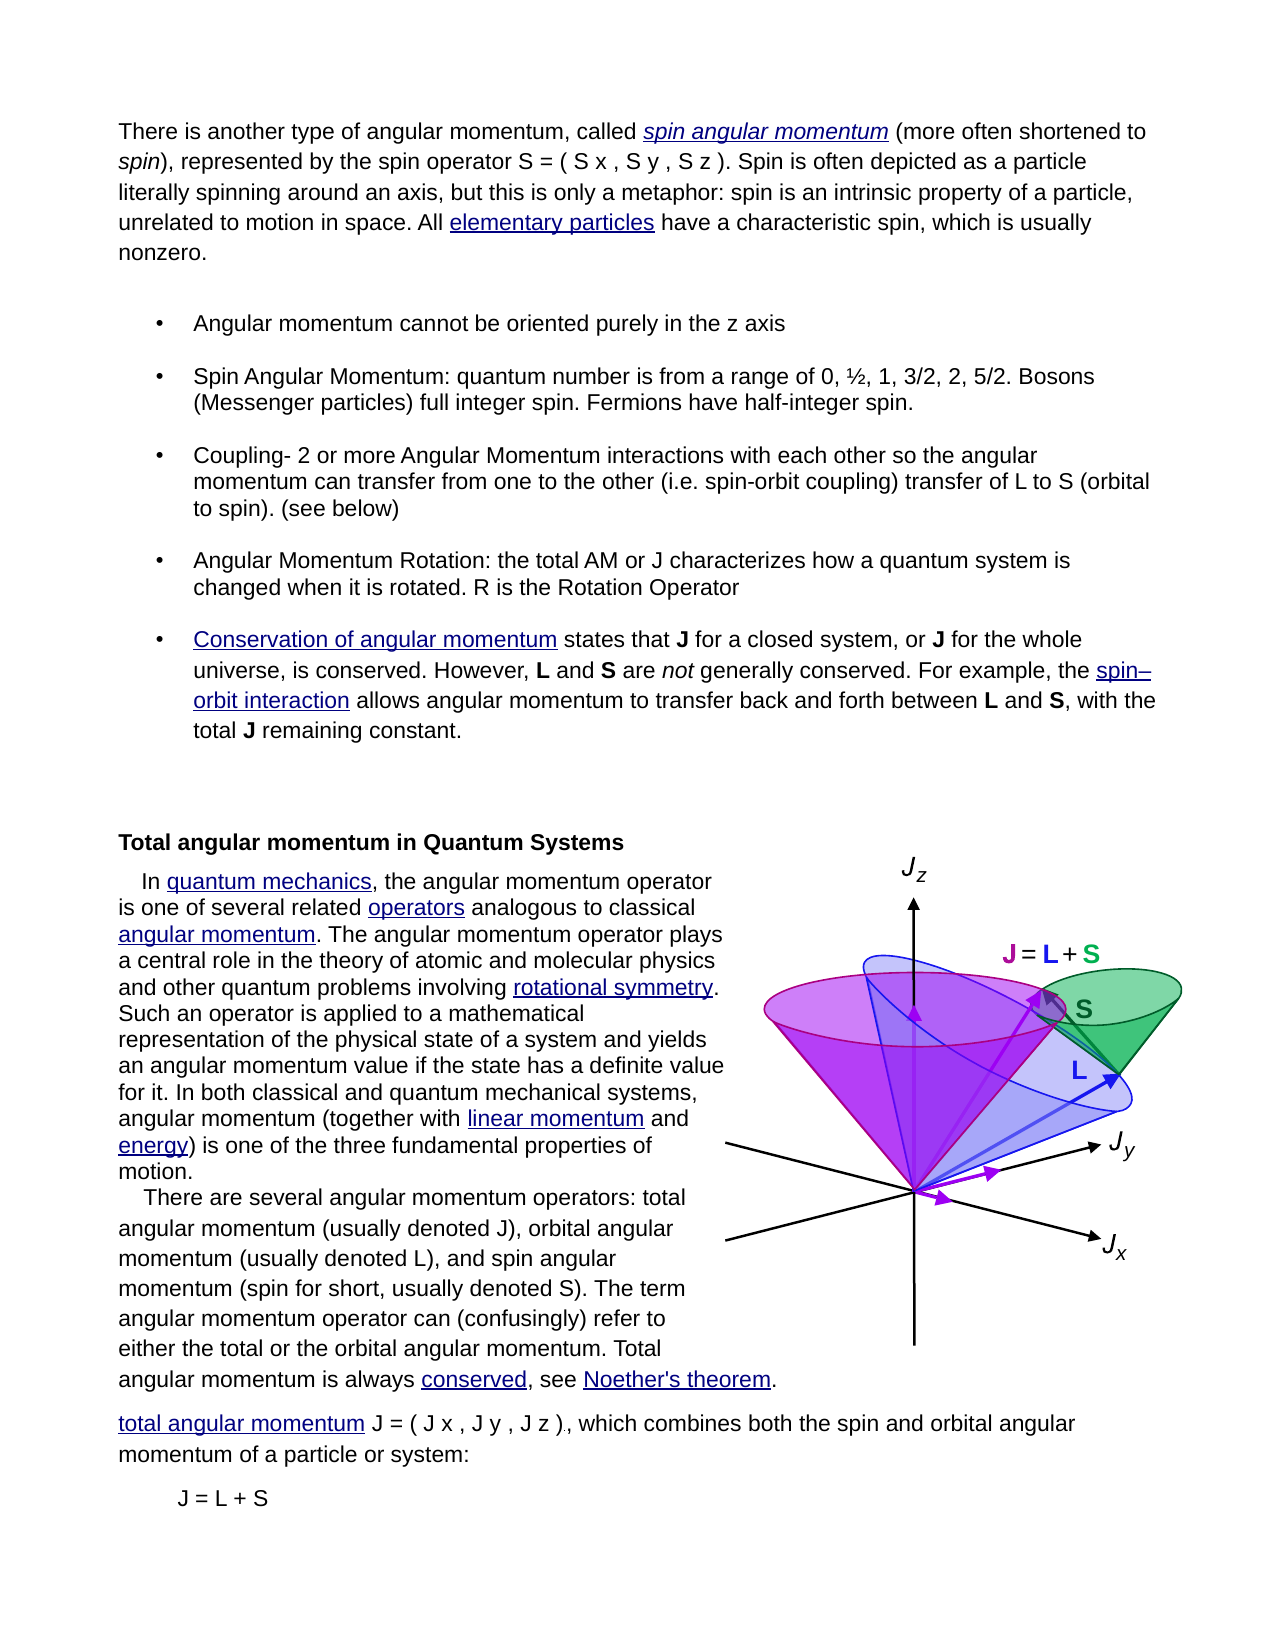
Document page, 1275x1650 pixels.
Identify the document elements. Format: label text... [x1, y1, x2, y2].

list Spin Angular Momentum: quantum number is from a range of 0, ½, 1, 3/2, 2, 5/2. Bosons (Messenger particles) full integer spin. Fermions have half-integer spin. [156, 363, 1157, 416]
text There are several angular momentum operators: total angular momentum (usually denoted J), orbital angular momentum (usually denoted L), and spin angular momentum (spin for short, usually denoted S). The term angular momentum operator can (confusingly) refer to either the total or the orbital angular momentum. Total angular momentum is always conserved, see Noether's theorem. [118, 1184, 1157, 1392]
list Conservation of angular momentum states that J for a closed system, or J for the whole universe, is conserved. However, L and S are not generally conserved. For example, the spin–orbit interaction allows angular momentum to transfer back and forth between L and S, with the total J remaining constant. [156, 626, 1157, 743]
list Angular momentum cannot be oriented purely in the z axis [156, 310, 1157, 336]
text There is another type of angular momentum, called spin angular momentum (more often shortened to spin), represented by the spin operator S = ( S x , S y , S z ). Spin is often depicted as a particle literally spinning around an axis, but this is only a metaphor: spin is an intrinsic property of a particle, unrelated to motion in space. All elementary particles have a characteristic spin, which is usually nonzero. [118, 118, 1157, 265]
subtitle Total angular momentum in Quantum Systems [118, 829, 1157, 855]
text In quantum mechanics, the angular momentum operator is one of several related operators analogous to classical angular momentum. The angular momentum operator plays a central role in the theory of atomic and molecular physics and other quantum problems involving rotational symmetry. Such an operator is applied to a mathematical representation of the physical state of a system and yields an angular momentum value if the state has a definite value for it. In both classical and quantum mechanical systems, angular momentum (together with linear momentum and energy) is one of the three fundamental properties of motion. [118, 868, 1157, 1184]
text total angular momentum J = ( J x , J y , J z ), which combines both the spin and orbital angular momentum of a particle or system: [118, 1410, 1157, 1467]
list Angular Momentum Rotation: the total AM or J characterizes how a quantum system is changed when it is rotated. R is the Rotation Operator [156, 547, 1157, 600]
list Coupling- 2 or more Angular Momentum interactions with each other so the angular momentum can transfer from one to the other (i.e. spin-orbit coupling) transfer of L to S (orbital to spin). (see below) [156, 442, 1157, 521]
list J = L + S [177, 1485, 1157, 1512]
